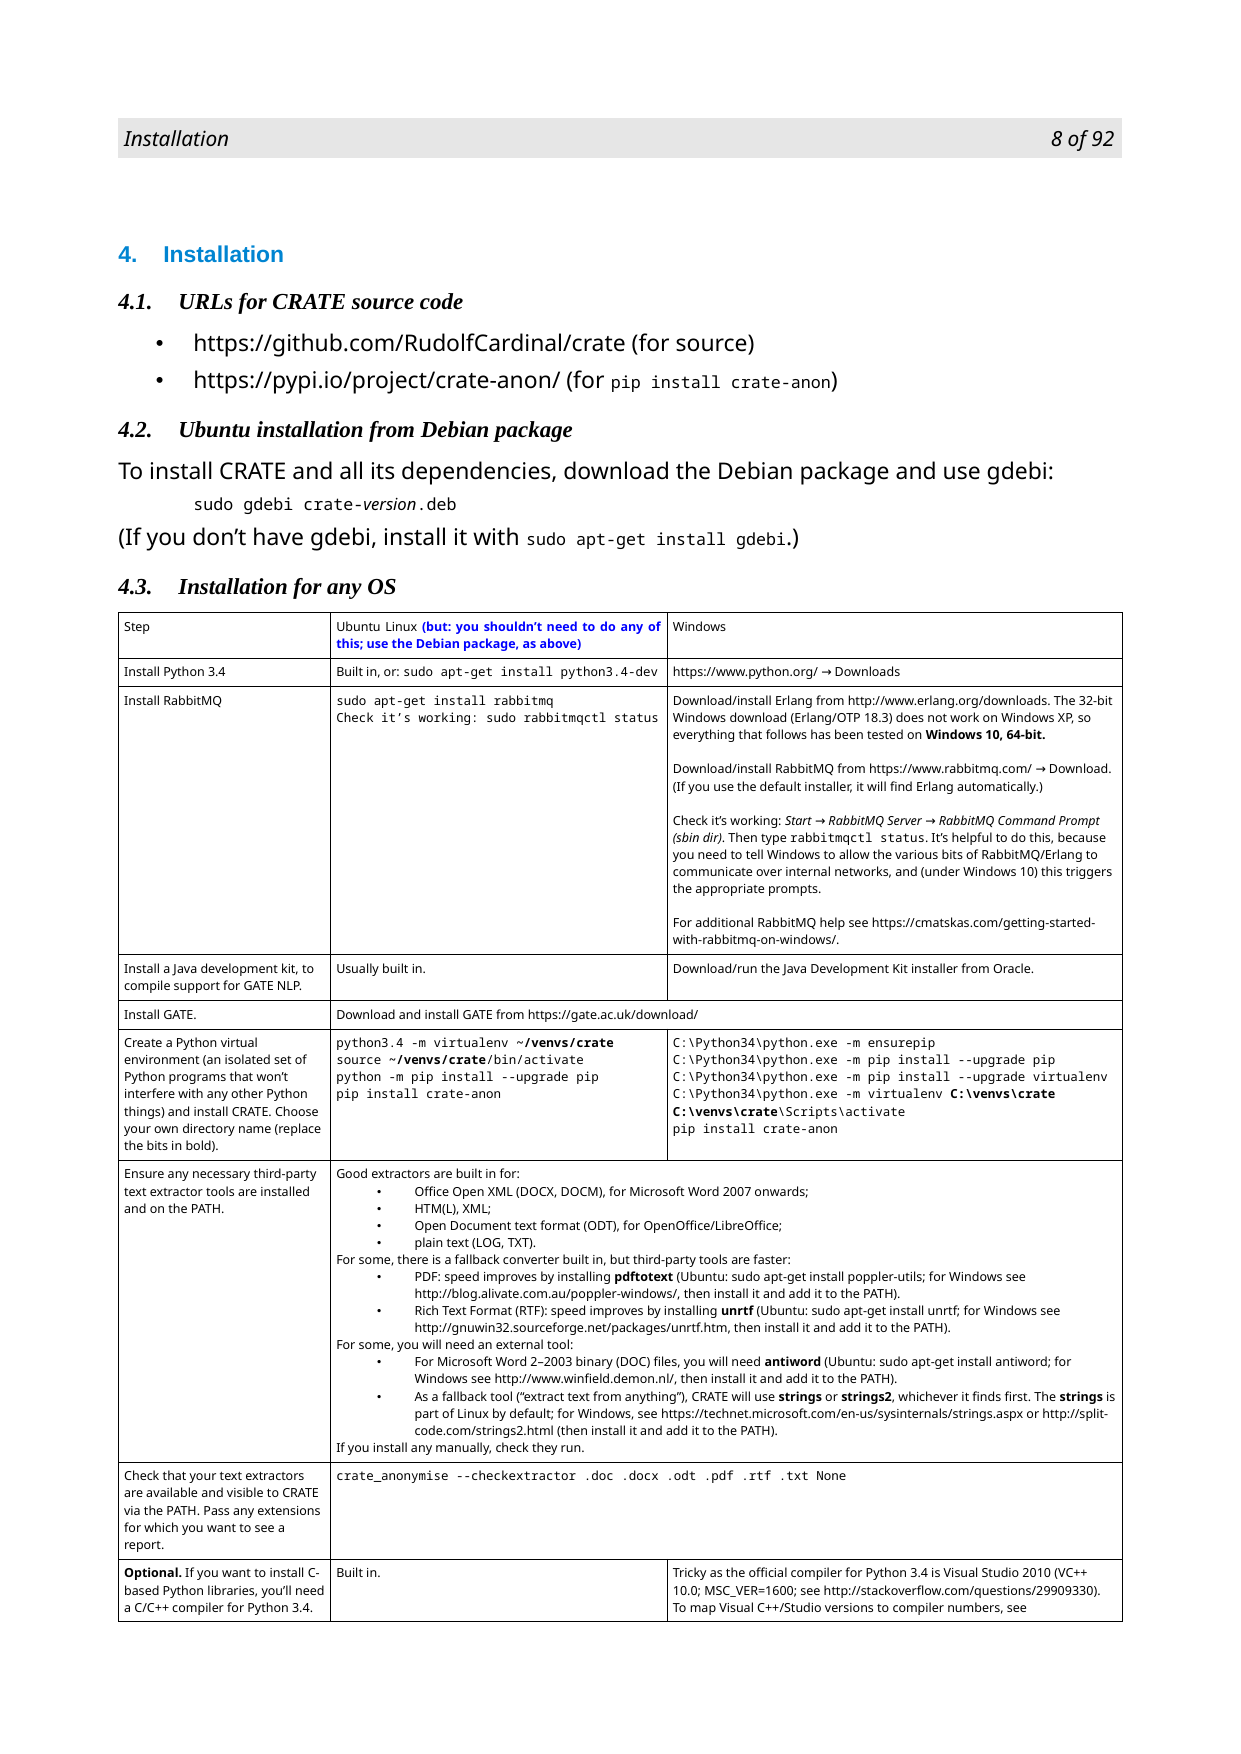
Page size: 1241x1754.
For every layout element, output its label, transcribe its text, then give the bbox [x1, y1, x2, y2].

table_cell Ensure any necessary third-party text extractor tools are installed and on the PATH. [119, 1161, 330, 1462]
text sudo gdebi crate-version.deb [177, 492, 1122, 515]
table_cell C:\Python34\python.exe -m ensurepip C:\Python34\python.exe -m pip install --upgrade pip C:\Python34\python.exe -m pip install --upgrade virtualenv C:\Python34\python.exe -m virtualenv C:\venvs\crate C:\venvs\crate\Scripts\activate pip install crate-anon [668, 1030, 1122, 1160]
subtitle Ubuntu installation from Debian package [118, 416, 1122, 443]
table_header Windows [668, 613, 1122, 658]
table_cell Install Python 3.4 [119, 659, 330, 686]
table_cell Usually built in. [331, 955, 667, 1000]
table_cell Install RabbitMQ [119, 687, 330, 954]
table_cell Built in. [331, 1560, 667, 1621]
table_cell Install GATE. [119, 1001, 330, 1028]
table_cell Built in, or: sudo apt-get install python3.4-dev [331, 659, 667, 686]
subtitle Installation [118, 241, 1122, 267]
table_cell https://www.python.org/ → Downloads [668, 659, 1122, 686]
table_cell Check that your text extractors are available and visible to CRATE via the PATH. Pass any extensions for which you want to see a report. [119, 1463, 330, 1559]
table_cell Optional. If you want to install C-based Python libraries, you’ll need a C/C++ compiler for Python 3.4. [119, 1560, 330, 1621]
table_cell sudo apt-get install rabbitmq Check it’s working: sudo rabbitmqctl status [331, 687, 667, 954]
table_cell crate_anonymise --checkextractor .doc .docx .odt .pdf .rtf .txt None [331, 1463, 1122, 1559]
table_cell Download/run the Java Development Kit installer from Oracle. [668, 955, 1122, 1000]
list https://github.com/RudolfCardinal/crate (for source) [156, 327, 1122, 358]
table_cell Tricky as the official compiler for Python 3.4 is Visual Studio 2010 (VC++ 10.0; MSC_VER=1600; see http://stackoverflow.com/questions/29909330). To map Visual C++/Studio versions to compiler numbers, see [668, 1560, 1122, 1621]
table_cell Download/install Erlang from http://www.erlang.org/downloads. The 32-bit Windows download (Erlang/OTP 18.3) does not work on Windows XP, so everything that follows has been tested on Windows 10, 64-bit. Download/install RabbitMQ from https://www.rabbitmq.com/ → Download. (If you use the default installer, it will find Erlang automatically.) Check it’s working: Start → RabbitMQ Server → RabbitMQ Command Prompt (sbin dir). Then type rabbitmqctl status. It’s helpful to do this, because you need to tell Windows to allow the various bits of RabbitMQ/Erlang to communicate over internal networks, and (under Windows 10) this triggers the appropriate prompts. For additional RabbitMQ help see https://cmatskas.com/getting-started-with-rabbitmq-on-windows/. [668, 687, 1122, 954]
table_cell Good extractors are built in for: Office Open XML (DOCX, DOCM), for Microsoft Word 2007 onwards; HTM(L), XML; Open Document text format (ODT), for OpenOffice/LibreOffice; plain text (LOG, TXT). For some, there is a fallback converter built in, but third-party tools are faster: PDF: speed improves by installing pdftotext (Ubuntu: sudo apt-get install poppler-utils; for Windows see http://blog.alivate.com.au/poppler-windows/, then install it and add it to the PATH). Rich Text Format (RTF): speed improves by installing unrtf (Ubuntu: sudo apt-get install unrtf; for Windows see http://gnuwin32.sourceforge.net/packages/unrtf.htm, then install it and add it to the PATH). For some, you will need an external tool: For Microsoft Word 2–2003 binary (DOC) files, you will need antiword (Ubuntu: sudo apt-get install antiword; for Windows see http://www.winfield.demon.nl/, then install it and add it to the PATH). As a fallback tool (“extract text from anything”), CRATE will use strings or strings2, whichever it finds first. The strings is part of Linux by default; for Windows, see https://technet.microsoft.com/en-us/sysinternals/strings.aspx or http://split-code.com/strings2.html (then install it and add it to the PATH). If you install any manually, check they run. [331, 1161, 1122, 1462]
table_header Ubuntu Linux (but: you shouldn’t need to do any of this; use the Debian package, as above) [331, 613, 667, 658]
table_cell Create a Python virtual environment (an isolated set of Python programs that won’t interfere with any other Python things) and install CRATE. Choose your own directory name (replace the bits in bold). [119, 1030, 330, 1160]
table_cell python3.4 -m virtualenv ~/venvs/crate source ~/venvs/crate/bin/activate python -m pip install --upgrade pip pip install crate-anon [331, 1030, 667, 1160]
list https://pypi.io/project/crate-anon/ (for pip install crate-anon) [156, 364, 1122, 395]
table_header Step [119, 613, 330, 658]
table_cell Install a Java development kit, to compile support for GATE NLP. [119, 955, 330, 1000]
text To install CRATE and all its dependencies, download the Debian package and use gdebi: [118, 455, 1122, 486]
subtitle Installation for any OS [118, 573, 1122, 599]
subtitle URLs for CRATE source code [118, 288, 1122, 314]
text (If you don’t have gdebi, install it with sudo apt-get install gdebi.) [118, 521, 1122, 552]
table_cell Download and install GATE from https://gate.ac.uk/download/ [331, 1001, 1122, 1028]
